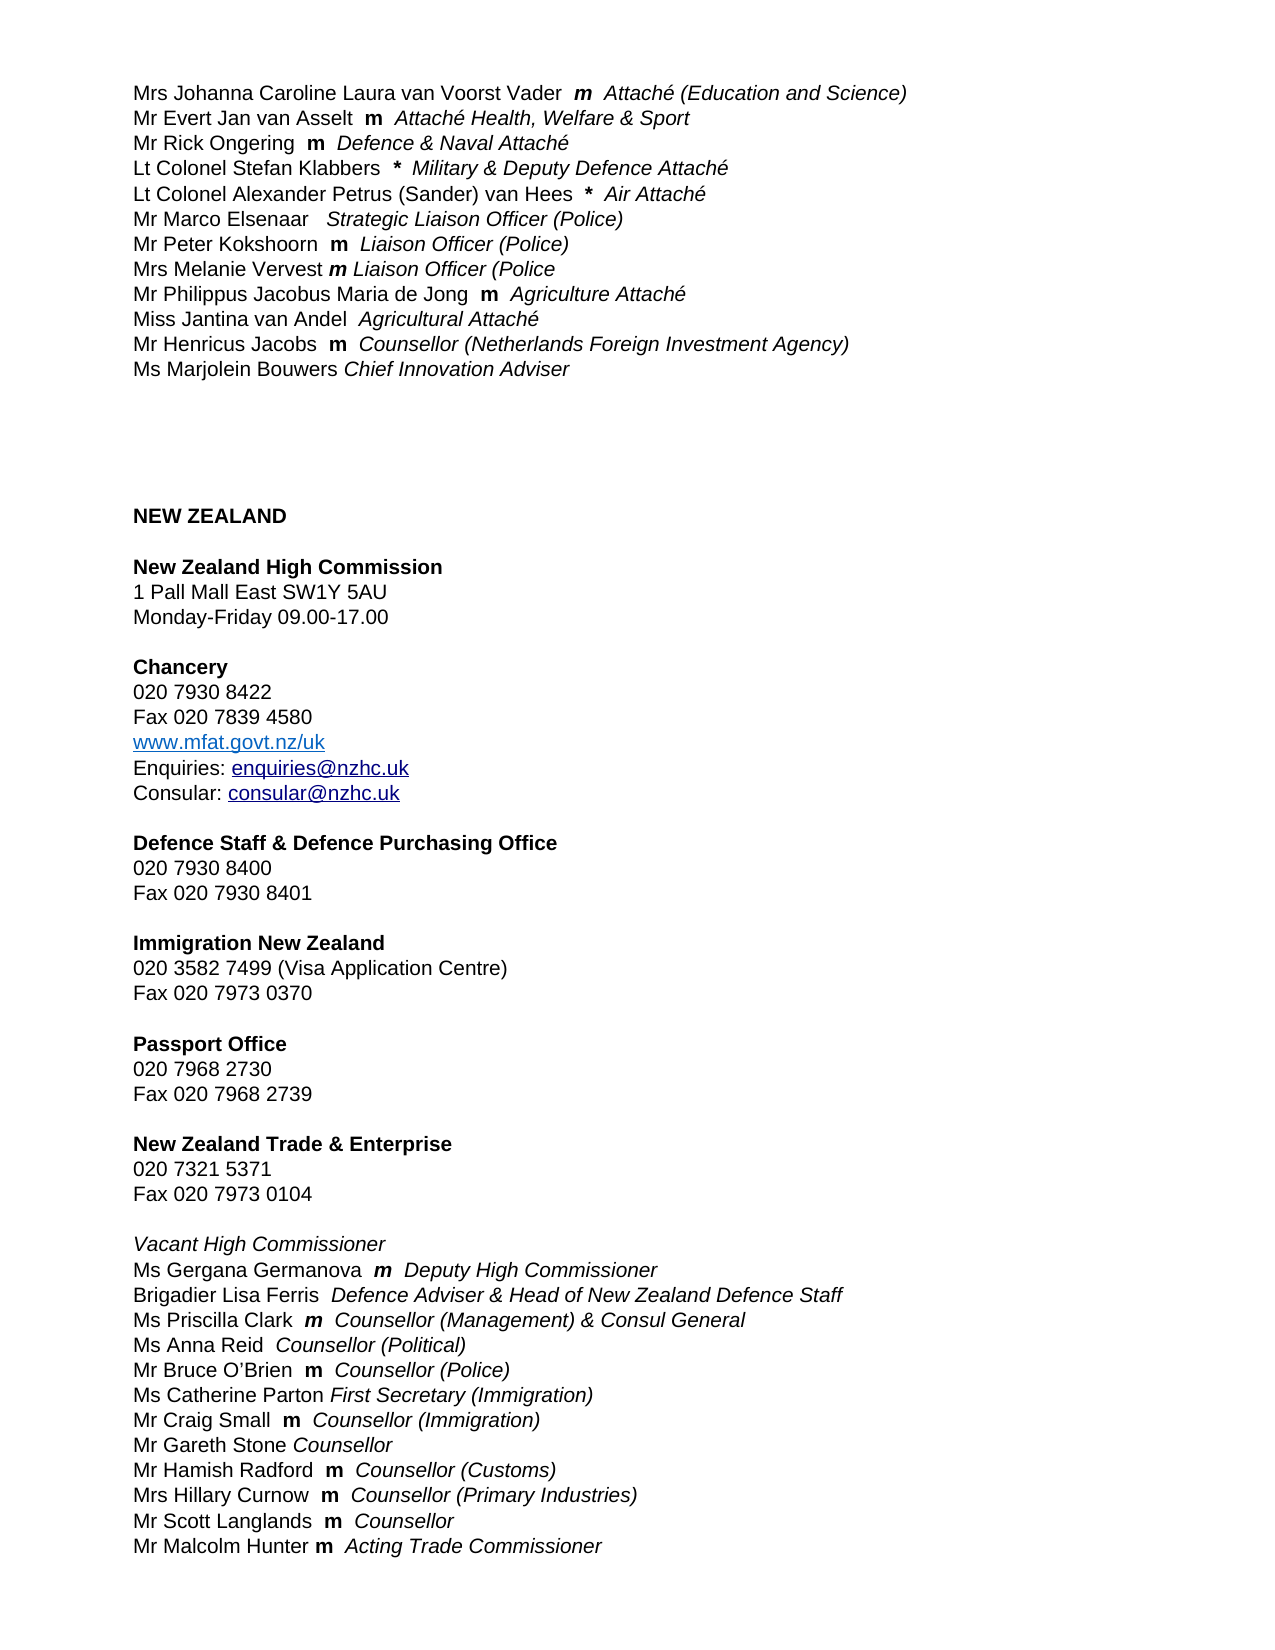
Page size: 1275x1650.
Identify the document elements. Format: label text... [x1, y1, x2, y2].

text 020 7968 2730 [133, 1057, 1181, 1081]
text Mr Henricus Jacobs m Counsellor (Netherlands Foreign Investment Agency) [133, 332, 1181, 356]
text 020 7321 5371 [133, 1157, 1181, 1181]
text Mr Peter Kokshoorn m Liaison Officer (Police) [133, 232, 1181, 256]
text Mr Scott Langlands m Counsellor [133, 1508, 1181, 1532]
text Mr Evert Jan van Asselt m Attaché Health, Welfare & Sport [133, 106, 1181, 130]
text Fax 020 7968 2739 [133, 1082, 1181, 1106]
text Fax 020 7930 8401 [133, 881, 1181, 905]
text Ms Marjolein Bouwers Chief Innovation Adviser [133, 357, 1181, 381]
text 020 7930 8400 [133, 856, 1181, 880]
text Mr Philippus Jacobus Maria de Jong m Agriculture Attaché [133, 282, 1181, 306]
text Ms Priscilla Clark m Counsellor (Management) & Consul General [133, 1308, 1181, 1332]
text Mr Marco Elsenaar Strategic Liaison Officer (Police) [133, 206, 1181, 230]
text Ms Gergana Germanova m Deputy High Commissioner [133, 1257, 1181, 1281]
text Mr Hamish Radford m Counsellor (Customs) [133, 1458, 1181, 1482]
text 020 7930 8422 [133, 680, 1181, 704]
text New Zealand Trade & Enterprise [133, 1132, 1181, 1156]
text Mr Craig Small m Counsellor (Immigration) [133, 1408, 1181, 1432]
text Vacant High Commissioner [133, 1232, 1181, 1256]
text Defence Staff & Defence Purchasing Office [133, 831, 1181, 854]
text Consular: consular@nzhc.uk [133, 780, 1181, 804]
text Mr Rick Ongering m Defence & Naval Attaché [133, 131, 1181, 155]
text Enquiries: enquiries@nzhc.uk [133, 755, 1181, 779]
text 020 3582 7499 (Visa Application Centre) [133, 956, 1181, 980]
text Mrs Hillary Curnow m Counsellor (Primary Industries) [133, 1483, 1181, 1507]
text Fax 020 7839 4580 [133, 705, 1181, 729]
text Fax 020 7973 0104 [133, 1182, 1181, 1206]
text Immigration New Zealand [133, 931, 1181, 955]
text Ms Anna Reid Counsellor (Political) [133, 1333, 1181, 1357]
text Mrs Melanie Vervest m Liaison Officer (Police [133, 257, 1181, 281]
text NEW ZEALAND [133, 504, 1181, 528]
text Fax 020 7973 0370 [133, 981, 1181, 1005]
text www.mfat.govt.nz/uk [133, 730, 1181, 754]
text Mr Bruce O’Brien m Counsellor (Police) [133, 1358, 1181, 1382]
text Lt Colonel Alexander Petrus (Sander) van Hees * Air Attaché [133, 181, 1181, 205]
text Ms Catherine Parton First Secretary (Immigration) [133, 1383, 1181, 1407]
text Lt Colonel Stefan Klabbers * Military & Deputy Defence Attaché [133, 156, 1181, 180]
text Brigadier Lisa Ferris Defence Adviser & Head of New Zealand Defence Staff [133, 1282, 1181, 1306]
text Mrs Johanna Caroline Laura van Voorst Vader m Attaché (Education and Science) [133, 81, 1181, 105]
text Monday-Friday 09.00-17.00 [133, 605, 1181, 629]
text Passport Office [133, 1031, 1181, 1055]
text Mr Malcolm Hunter m Acting Trade Commissioner [133, 1533, 1181, 1557]
text Mr Gareth Stone Counsellor [133, 1433, 1181, 1457]
text Chancery [133, 655, 1181, 679]
text New Zealand High Commission [133, 554, 1181, 578]
text Miss Jantina van Andel Agricultural Attaché [133, 307, 1181, 331]
text 1 Pall Mall East SW1Y 5AU [133, 579, 1181, 603]
